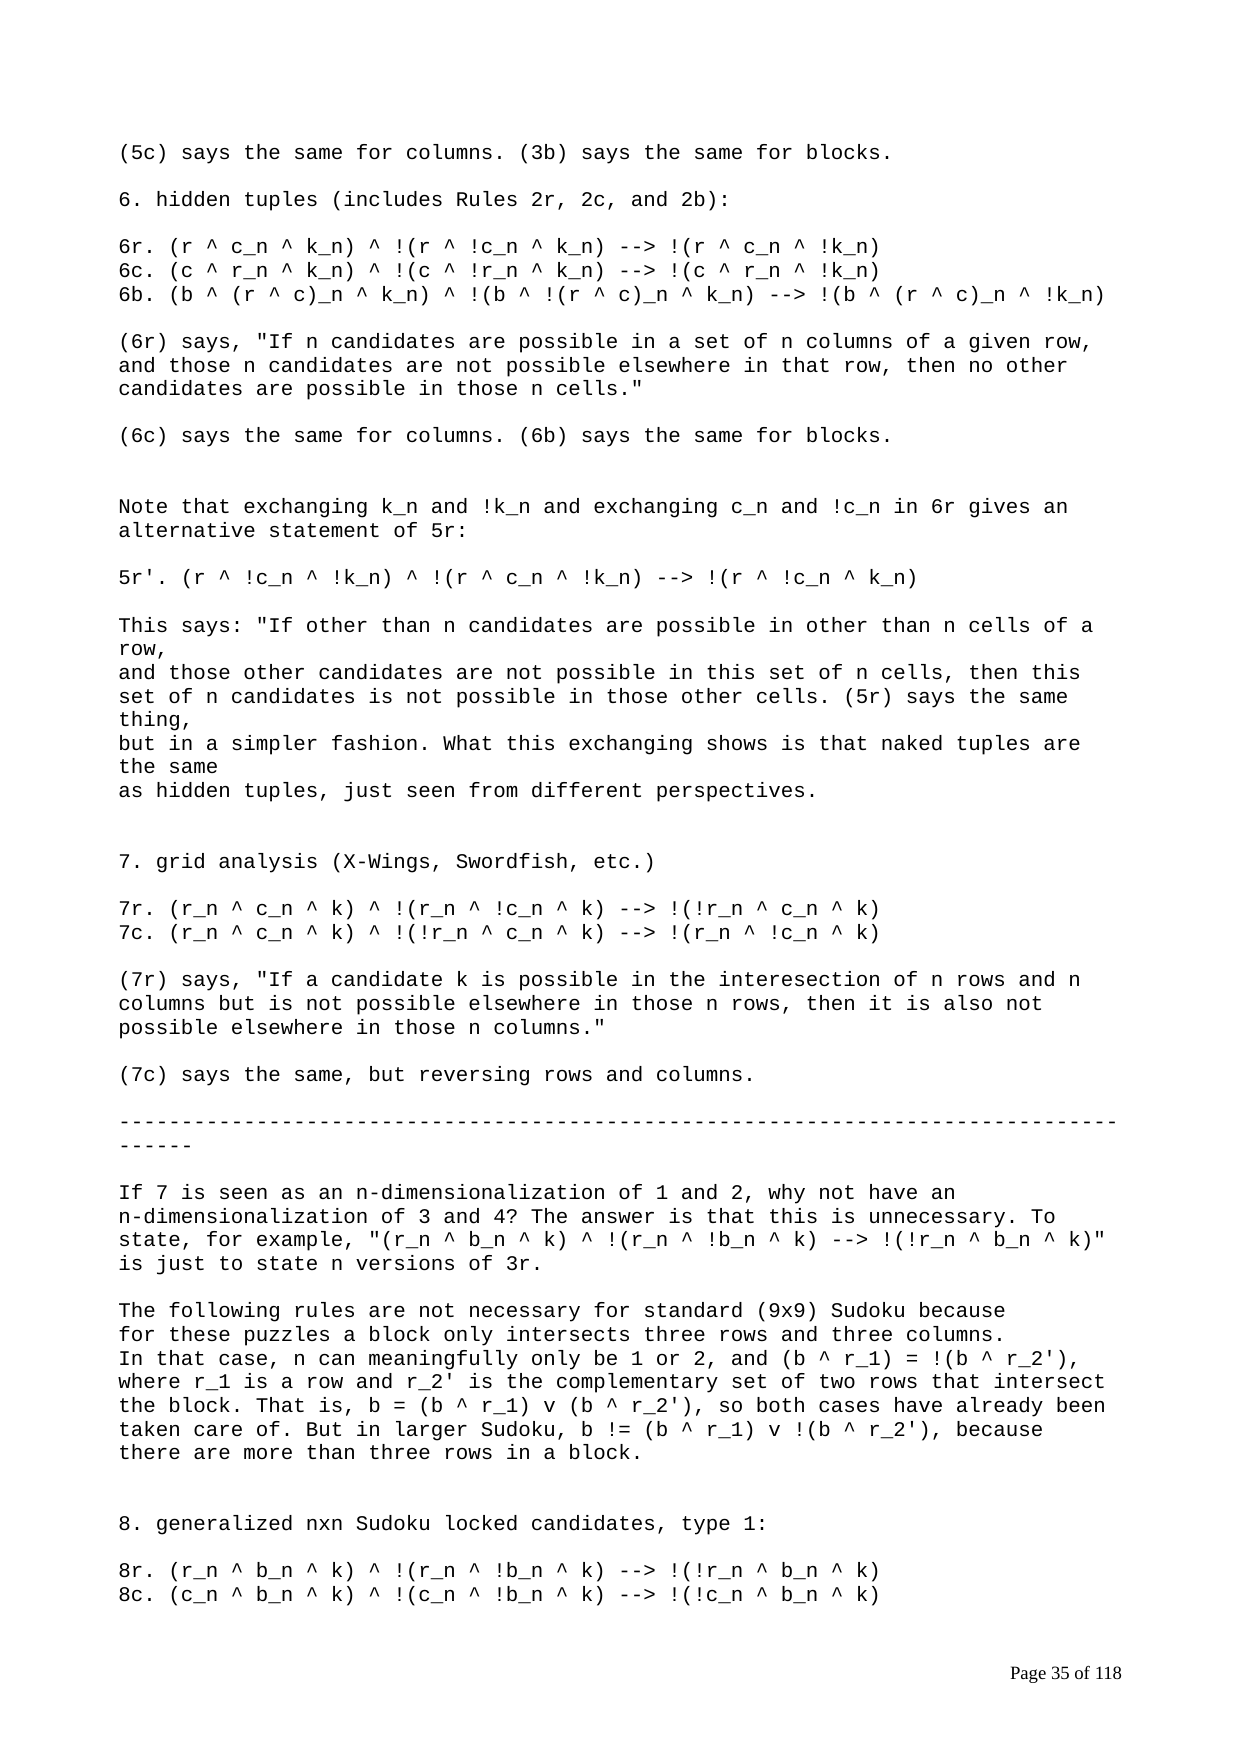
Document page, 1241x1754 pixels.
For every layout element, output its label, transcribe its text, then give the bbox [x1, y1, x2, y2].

text as hidden tuples, just seen from different perspectives. [118, 780, 1122, 804]
text 7r. (r_n ^ c_n ^ k) ^ !(r_n ^ !c_n ^ k) --> !(!r_n ^ c_n ^ k) [118, 898, 1122, 922]
text set of n candidates is not possible in those other cells. (5r) says the same thing, [118, 686, 1122, 733]
text (7c) says the same, but reversing rows and columns. [118, 1064, 1122, 1088]
text the block. That is, b = (b ^ r_1) v (b ^ r_2'), so both cases have already been [118, 1395, 1122, 1419]
text columns but is not possible elsewhere in those n rows, then it is also not [118, 993, 1122, 1017]
text alternative statement of 5r: [118, 520, 1122, 544]
text and those n candidates are not possible elsewhere in that row, then no other [118, 354, 1122, 378]
text 6c. (c ^ r_n ^ k_n) ^ !(c ^ !r_n ^ k_n) --> !(c ^ r_n ^ !k_n) [118, 260, 1122, 284]
text 5r'. (r ^ !c_n ^ !k_n) ^ !(r ^ c_n ^ !k_n) --> !(r ^ !c_n ^ k_n) [118, 567, 1122, 591]
text and those other candidates are not possible in this set of n cells, then this [118, 662, 1122, 686]
text there are more than three rows in a block. [118, 1442, 1122, 1466]
text In that case, n can meaningfully only be 1 or 2, and (b ^ r_1) = !(b ^ r_2'), [118, 1348, 1122, 1371]
text possible elsewhere in those n columns." [118, 1017, 1122, 1040]
text n-dimensionalization of 3 and 4? The answer is that this is unnecessary. To [118, 1206, 1122, 1229]
text but in a simpler fashion. What this exchanging shows is that naked tuples are the same [118, 733, 1122, 780]
text where r_1 is a row and r_2' is the complementary set of two rows that intersect [118, 1371, 1122, 1395]
text (7r) says, "If a candidate k is possible in the interesection of n rows and n [118, 969, 1122, 993]
text for these puzzles a block only intersects three rows and three columns. [118, 1324, 1122, 1348]
text 8r. (r_n ^ b_n ^ k) ^ !(r_n ^ !b_n ^ k) --> !(!r_n ^ b_n ^ k) [118, 1561, 1122, 1584]
text candidates are possible in those n cells." [118, 378, 1122, 402]
text is just to state n versions of 3r. [118, 1253, 1122, 1277]
text state, for example, "(r_n ^ b_n ^ k) ^ !(r_n ^ !b_n ^ k) --> !(!r_n ^ b_n ^ k)" [118, 1229, 1122, 1253]
text Note that exchanging k_n and !k_n and exchanging c_n and !c_n in 6r gives an [118, 496, 1122, 520]
text (5c) says the same for columns. (3b) says the same for blocks. [118, 142, 1122, 165]
text (6c) says the same for columns. (6b) says the same for blocks. [118, 426, 1122, 449]
text (6r) says, "If n candidates are possible in a set of n columns of a given row, [118, 331, 1122, 354]
text -------------------------------------------------------------------------------------- [118, 1111, 1122, 1158]
text 8. generalized nxn Sudoku locked candidates, type 1: [118, 1513, 1122, 1537]
text 7c. (r_n ^ c_n ^ k) ^ !(!r_n ^ c_n ^ k) --> !(r_n ^ !c_n ^ k) [118, 922, 1122, 946]
text 8c. (c_n ^ b_n ^ k) ^ !(c_n ^ !b_n ^ k) --> !(!c_n ^ b_n ^ k) [118, 1584, 1122, 1608]
text 7. grid analysis (X-Wings, Swordfish, etc.) [118, 851, 1122, 875]
text 6b. (b ^ (r ^ c)_n ^ k_n) ^ !(b ^ !(r ^ c)_n ^ k_n) --> !(b ^ (r ^ c)_n ^ !k_n) [118, 284, 1122, 307]
text 6r. (r ^ c_n ^ k_n) ^ !(r ^ !c_n ^ k_n) --> !(r ^ c_n ^ !k_n) [118, 236, 1122, 260]
text This says: "If other than n candidates are possible in other than n cells of a row, [118, 615, 1122, 662]
text The following rules are not necessary for standard (9x9) Sudoku because [118, 1300, 1122, 1324]
text 6. hidden tuples (includes Rules 2r, 2c, and 2b): [118, 189, 1122, 213]
text If 7 is seen as an n-dimensionalization of 1 and 2, why not have an [118, 1182, 1122, 1206]
text taken care of. But in larger Sudoku, b != (b ^ r_1) v !(b ^ r_2'), because [118, 1419, 1122, 1442]
